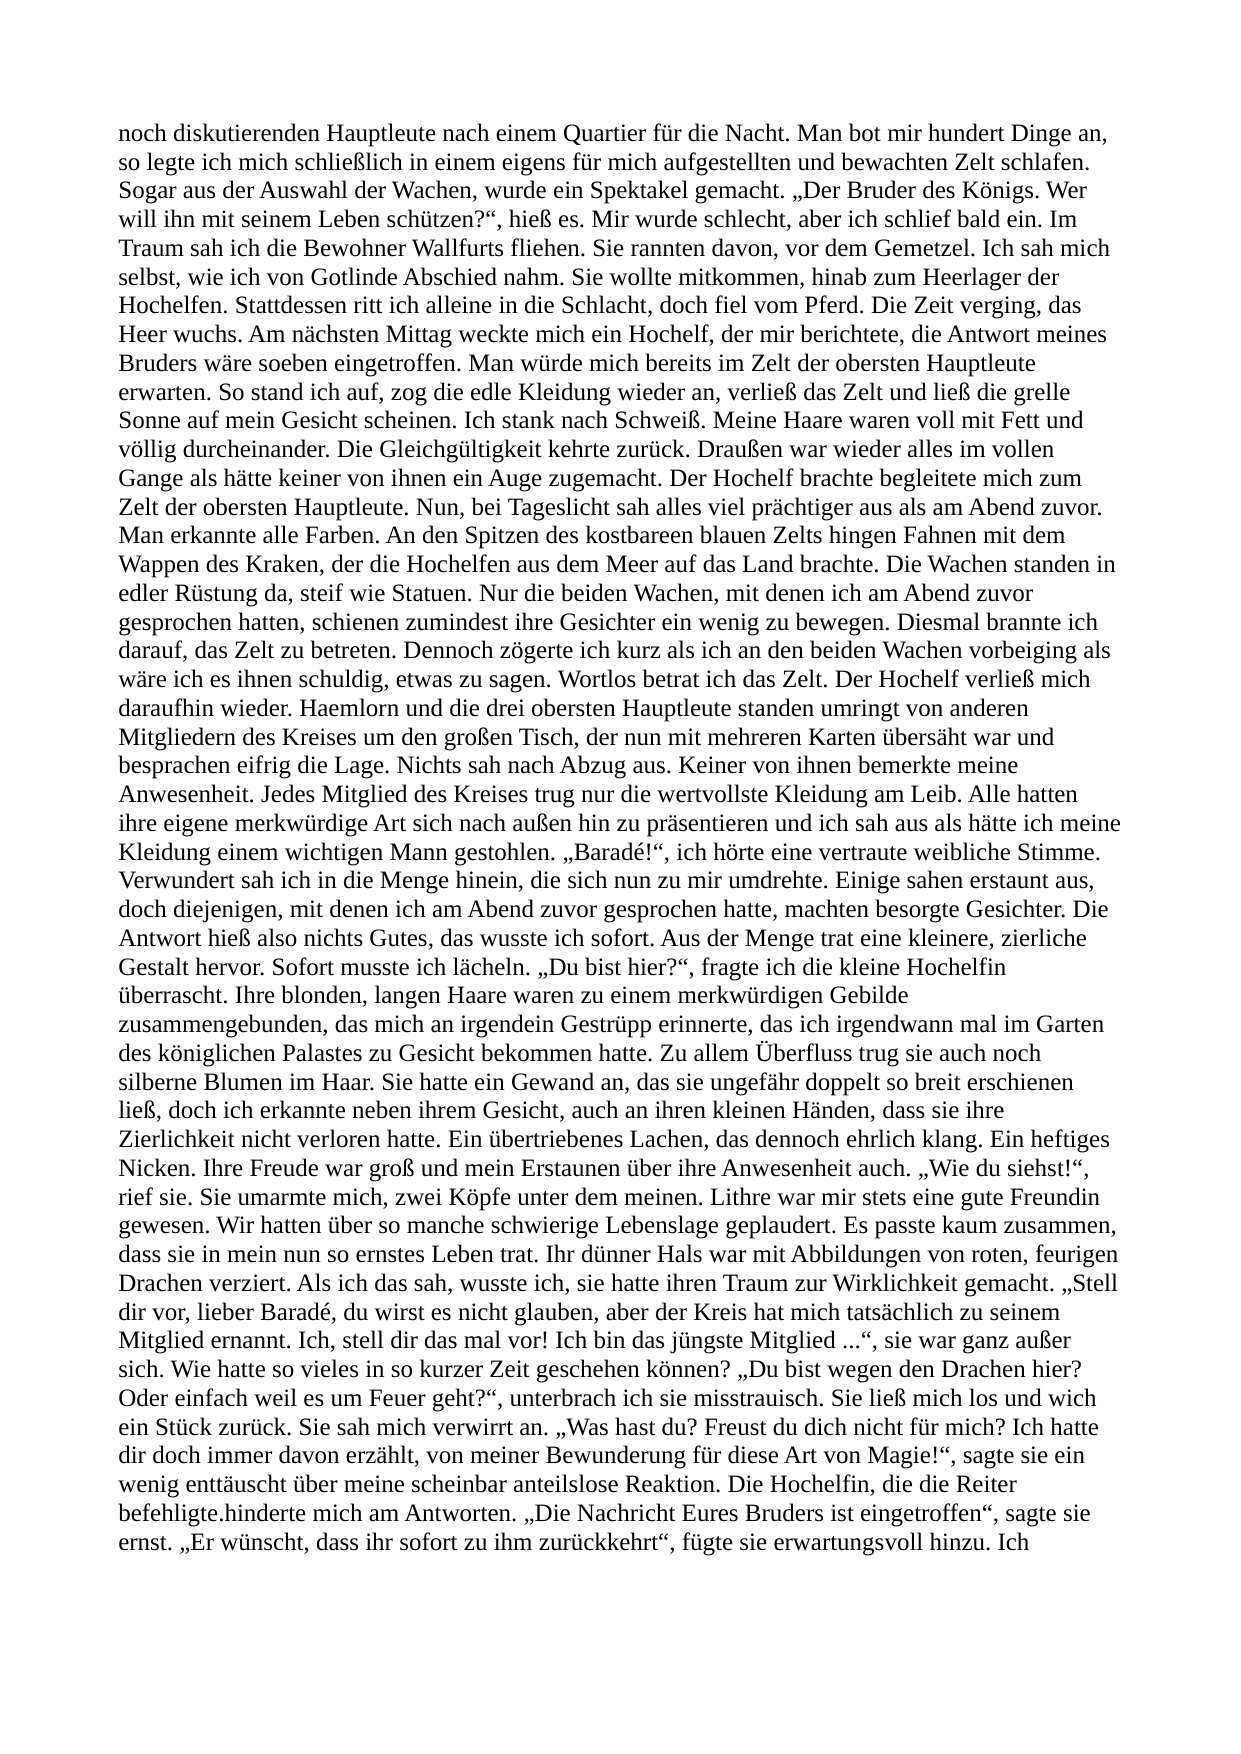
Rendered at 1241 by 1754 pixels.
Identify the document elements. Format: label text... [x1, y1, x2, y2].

text noch diskutierenden Hauptleute nach einem Quartier für die Nacht. Man bot mir hundert Dinge an, so legte ich mich schließlich in einem eigens für mich aufgestellten und bewachten Zelt schlafen. Sogar aus der Auswahl der Wachen, wurde ein Spektakel gemacht. „Der Bruder des Königs. Wer will ihn mit seinem Leben schützen?“, hieß es. Mir wurde schlecht, aber ich schlief bald ein. Im Traum sah ich die Bewohner Wallfurts fliehen. Sie rannten davon, vor dem Gemetzel. Ich sah mich selbst, wie ich von Gotlinde Abschied nahm. Sie wollte mitkommen, hinab zum Heerlager der Hochelfen. Stattdessen ritt ich alleine in die Schlacht, doch fiel vom Pferd. Die Zeit verging, das Heer wuchs. Am nächsten Mittag weckte mich ein Hochelf, der mir berichtete, die Antwort meines Bruders wäre soeben eingetroffen. Man würde mich bereits im Zelt der obersten Hauptleute erwarten. So stand ich auf, zog die edle Kleidung wieder an, verließ das Zelt und ließ die grelle Sonne auf mein Gesicht scheinen. Ich stank nach Schweiß. Meine Haare waren voll mit Fett und völlig durcheinander. Die Gleichgültigkeit kehrte zurück. Draußen war wieder alles im vollen Gange als hätte keiner von ihnen ein Auge zugemacht. Der Hochelf brachte begleitete mich zum Zelt der obersten Hauptleute. Nun, bei Tageslicht sah alles viel prächtiger aus als am Abend zuvor. Man erkannte alle Farben. An den Spitzen des kostbareen blauen Zelts hingen Fahnen mit dem Wappen des Kraken, der die Hochelfen aus dem Meer auf das Land brachte. Die Wachen standen in edler Rüstung da, steif wie Statuen. Nur die beiden Wachen, mit denen ich am Abend zuvor gesprochen hatten, schienen zumindest ihre Gesichter ein wenig zu bewegen. Diesmal brannte ich darauf, das Zelt zu betreten. Dennoch zögerte ich kurz als ich an den beiden Wachen vorbeiging als wäre ich es ihnen schuldig, etwas zu sagen. Wortlos betrat ich das Zelt. Der Hochelf verließ mich daraufhin wieder. Haemlorn und die drei obersten Hauptleute standen umringt von anderen Mitgliedern des Kreises um den großen Tisch, der nun mit mehreren Karten übersäht war und besprachen eifrig die Lage. Nichts sah nach Abzug aus. Keiner von ihnen bemerkte meine Anwesenheit. Jedes Mitglied des Kreises trug nur die wertvollste Kleidung am Leib. Alle hatten ihre eigene merkwürdige Art sich nach außen hin zu präsentieren und ich sah aus als hätte ich meine Kleidung einem wichtigen Mann gestohlen. „Baradé!“, ich hörte eine vertraute weibliche Stimme. Verwundert sah ich in die Menge hinein, die sich nun zu mir umdrehte. Einige sahen erstaunt aus, doch diejenigen, mit denen ich am Abend zuvor gesprochen hatte, machten besorgte Gesichter. Die Antwort hieß also nichts Gutes, das wusste ich sofort. Aus der Menge trat eine kleinere, zierliche Gestalt hervor. Sofort musste ich lächeln. „Du bist hier?“, fragte ich die kleine Hochelfin überrascht. Ihre blonden, langen Haare waren zu einem merkwürdigen Gebilde zusammengebunden, das mich an irgendein Gestrüpp erinnerte, das ich irgendwann mal im Garten des königlichen Palastes zu Gesicht bekommen hatte. Zu allem Überfluss trug sie auch noch silberne Blumen im Haar. Sie hatte ein Gewand an, das sie ungefähr doppelt so breit erschienen ließ, doch ich erkannte neben ihrem Gesicht, auch an ihren kleinen Händen, dass sie ihre Zierlichkeit nicht verloren hatte. Ein übertriebenes Lachen, das dennoch ehrlich klang. Ein heftiges Nicken. Ihre Freude war groß und mein Erstaunen über ihre Anwesenheit auch. „Wie du siehst!“, rief sie. Sie umarmte mich, zwei Köpfe unter dem meinen. Lithre war mir stets eine gute Freundin gewesen. Wir hatten über so manche schwierige Lebenslage geplaudert. Es passte kaum zusammen, dass sie in mein nun so ernstes Leben trat. Ihr dünner Hals war mit Abbildungen von roten, feurigen Drachen verziert. Als ich das sah, wusste ich, sie hatte ihren Traum zur Wirklichkeit gemacht. „Stell dir vor, lieber Baradé, du wirst es nicht glauben, aber der Kreis hat mich tatsächlich zu seinem Mitglied ernannt. Ich, stell dir das mal vor! Ich bin das jüngste Mitglied ...“, sie war ganz außer sich. Wie hatte so vieles in so kurzer Zeit geschehen können? „Du bist wegen den Drachen hier? Oder einfach weil es um Feuer geht?“, unterbrach ich sie misstrauisch. Sie ließ mich los und wich ein Stück zurück. Sie sah mich verwirrt an. „Was hast du? Freust du dich nicht für mich? Ich hatte dir doch immer davon erzählt, von meiner Bewunderung für diese Art von Magie!“, sagte sie ein wenig enttäuscht über meine scheinbar anteilslose Reaktion. Die Hochelfin, die die Reiter befehligte.hinderte mich am Antworten. „Die Nachricht Eures Bruders ist eingetroffen“, sagte sie ernst. „Er wünscht, dass ihr sofort zu ihm zurückkehrt“, fügte sie erwartungsvoll hinzu. Ich [118, 118, 1122, 1556]
